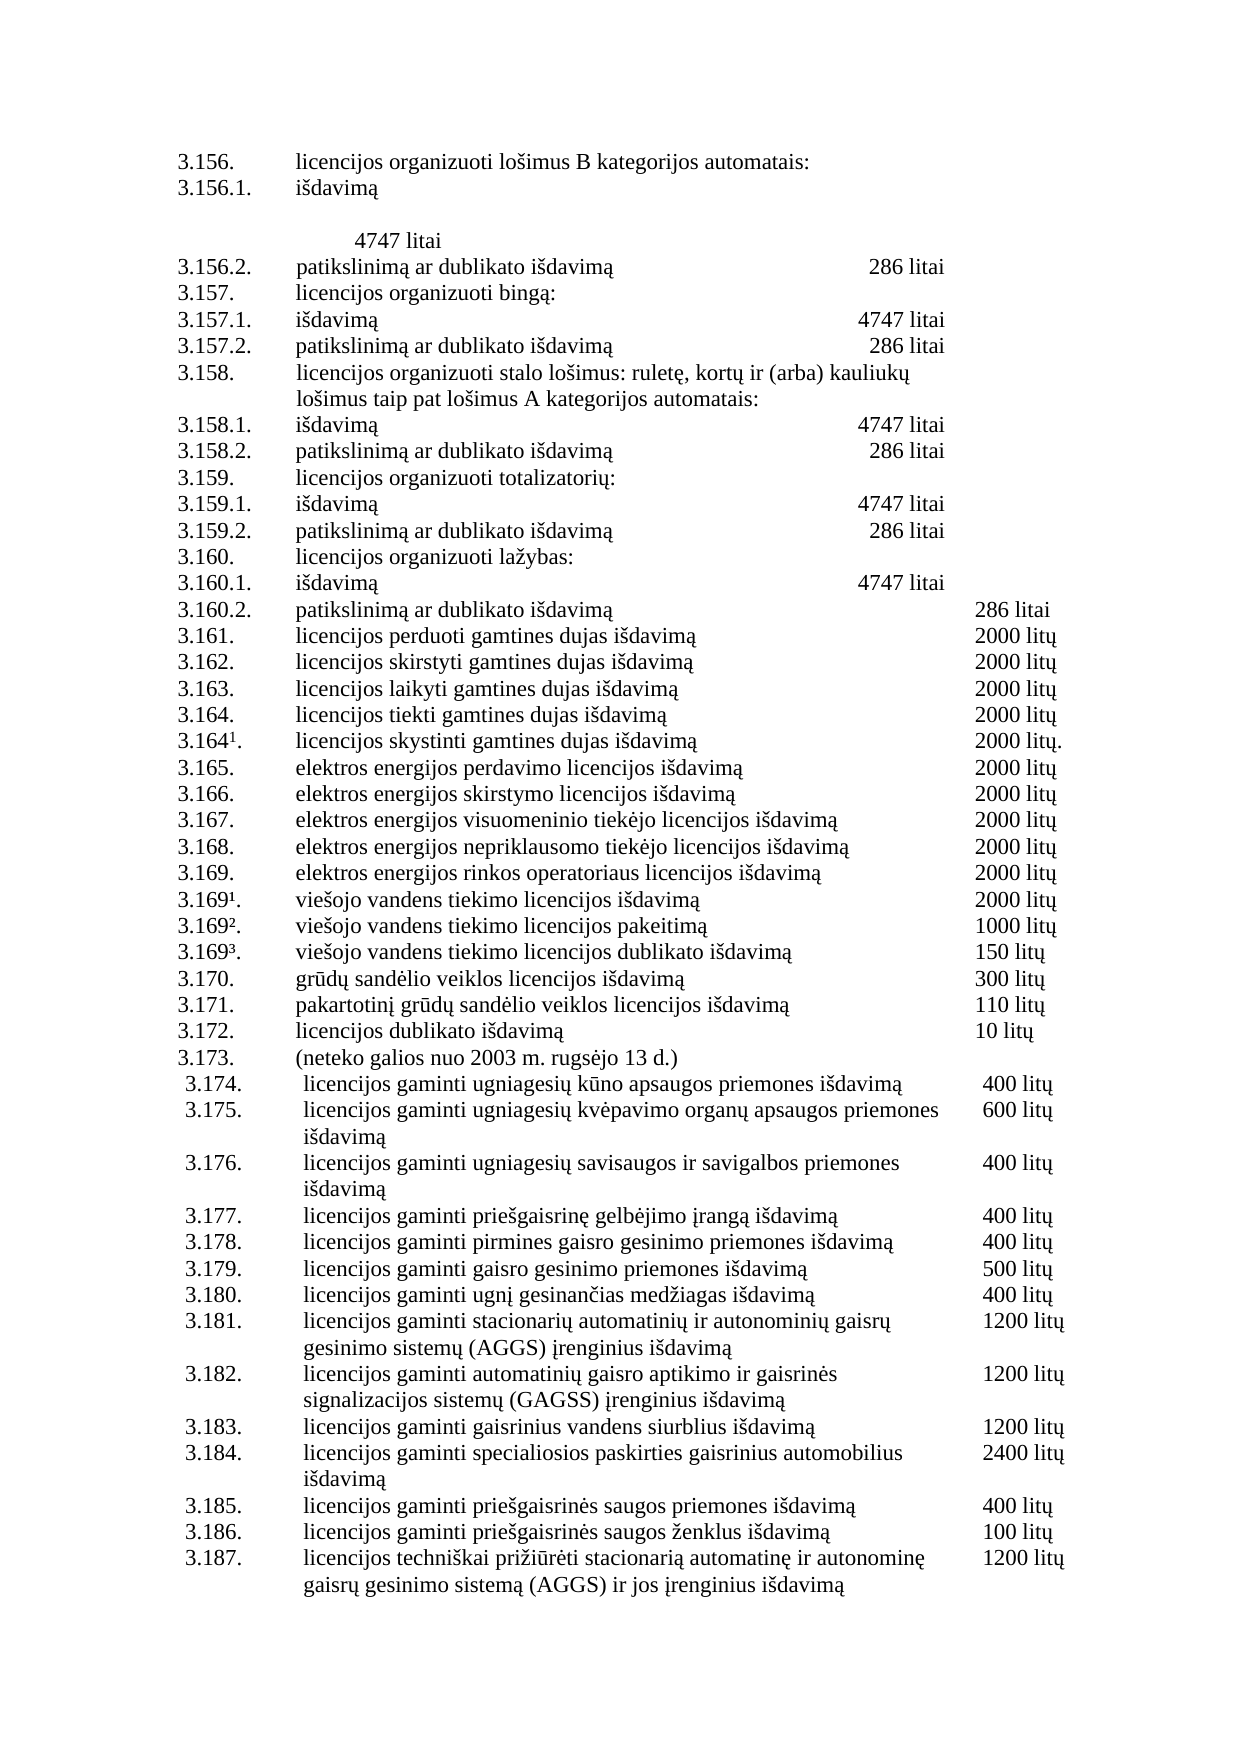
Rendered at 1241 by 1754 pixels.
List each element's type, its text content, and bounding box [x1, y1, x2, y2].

table_cell 3.181. [174, 1307, 292, 1360]
text 3.170. grūdų sandėlio veiklos licencijos išdavimą 300 litų [177, 965, 1122, 991]
table_cell licencijos gaminti ugniagesių savisaugos ir savigalbos priemones išdavimą [292, 1149, 971, 1202]
table_header 400 litų [971, 1070, 1144, 1096]
text 3.169³. viešojo vandens tiekimo licencijos dublikato išdavimą 150 litų [177, 938, 1122, 965]
table_cell licencijos gaminti stacionarių automatinių ir autonominių gaisrų gesinimo sistemų (AGGS) įrenginius išdavimą [292, 1307, 971, 1360]
text 3.172. licencijos dublikato išdavimą 10 litų [177, 1017, 1122, 1044]
table_cell licencijos gaminti automatinių gaisro aptikimo ir gaisrinės signalizacijos sistemų (GAGSS) įrenginius išdavimą [292, 1360, 971, 1413]
table_cell 3.184. [174, 1439, 292, 1492]
text 3.164. licencijos tiekti gamtines dujas išdavimą 2000 litų [177, 701, 1122, 727]
list licencijos organizuoti stalo lošimus: ruletę, kortų ir (arba) kauliukų [177, 358, 945, 385]
text 3.158.1. išdavimą 4747 litai [177, 411, 945, 438]
text 3.169². viešojo vandens tiekimo licencijos pakeitimą 1000 litų [177, 912, 1122, 938]
table_cell 3.186. [174, 1518, 292, 1544]
table_cell licencijos gaminti priešgaisrinės saugos priemones išdavimą [292, 1492, 971, 1518]
text 3.157. licencijos organizuoti bingą: [177, 279, 945, 306]
text 3.159. licencijos organizuoti totalizatorių: [177, 464, 945, 490]
table_cell 3.178. [174, 1228, 292, 1254]
text 3.162. licencijos skirstyti gamtines dujas išdavimą 2000 litų [177, 648, 1122, 675]
table_cell 400 litų [971, 1228, 1144, 1254]
table_cell licencijos gaminti gaisrinius vandens siurblius išdavimą [292, 1413, 971, 1439]
table_cell 3.187. [174, 1545, 292, 1597]
text 3.166. elektros energijos skirstymo licencijos išdavimą 2000 litų [177, 780, 1122, 807]
table_cell 3.176. [174, 1149, 292, 1202]
text 3.160.1. išdavimą 4747 litai [177, 569, 945, 596]
table_header licencijos gaminti ugniagesių kūno apsaugos priemones išdavimą [292, 1070, 971, 1096]
text 3.157.1. išdavimą 4747 litai [177, 306, 945, 332]
table_cell licencijos gaminti ugniagesių kvėpavimo organų apsaugos priemones išdavimą [292, 1096, 971, 1149]
text 3.1641. licencijos skystinti gamtines dujas išdavimą 2000 litų. [177, 727, 1122, 754]
table_cell 3.182. [174, 1360, 292, 1413]
table_cell 1200 litų [971, 1545, 1144, 1597]
text 3.160. licencijos organizuoti lažybas: [177, 543, 945, 569]
list patikslinimą ar dublikato išdavimą 286 litai [177, 253, 1093, 279]
text 3.167. elektros energijos visuomeninio tiekėjo licencijos išdavimą 2000 litų [177, 807, 1122, 833]
table_cell 400 litų [971, 1149, 1144, 1202]
table_cell 3.185. [174, 1492, 292, 1518]
text 3.171. pakartotinį grūdų sandėlio veiklos licencijos išdavimą 110 litų [177, 991, 1122, 1017]
table_cell 1200 litų [971, 1307, 1144, 1360]
table_cell licencijos gaminti ugnį gesinančias medžiagas išdavimą [292, 1281, 971, 1307]
text 3.160.2. patikslinimą ar dublikato išdavimą 286 litai [177, 596, 1122, 622]
table_cell licencijos gaminti priešgaisrinės saugos ženklus išdavimą [292, 1518, 971, 1544]
table_cell 400 litų [971, 1492, 1144, 1518]
table_cell 100 litų [971, 1518, 1144, 1544]
text 3.161. licencijos perduoti gamtines dujas išdavimą 2000 litų [177, 622, 1122, 648]
text 3.165. elektros energijos perdavimo licencijos išdavimą 2000 litų [177, 754, 1122, 780]
table_cell licencijos gaminti priešgaisrinę gelbėjimo įrangą išdavimą [292, 1202, 971, 1228]
text 3.173. (neteko galios nuo 2003 m. rugsėjo 13 d.) [177, 1044, 1122, 1070]
table_cell licencijos gaminti pirmines gaisro gesinimo priemones išdavimą [292, 1228, 971, 1254]
text 3.169. elektros energijos rinkos operatoriaus licencijos išdavimą 2000 litų [177, 859, 1122, 886]
text 3.159.1. išdavimą 4747 litai [177, 490, 945, 517]
table_header 3.174. [174, 1070, 292, 1096]
text 3.156.1. išdavimą 4747 litai [177, 174, 974, 253]
table_cell 3.179. [174, 1255, 292, 1281]
text 3.159.2. patikslinimą ar dublikato išdavimą 286 litai [177, 517, 945, 543]
text 3.163. licencijos laikyti gamtines dujas išdavimą 2000 litų [177, 675, 1122, 701]
text lošimus taip pat lošimus A kategorijos automatais: [296, 385, 945, 411]
table_cell 3.177. [174, 1202, 292, 1228]
table_cell 1200 litų [971, 1413, 1144, 1439]
text 3.158.2. patikslinimą ar dublikato išdavimą 286 litai [177, 438, 945, 464]
table_cell 3.175. [174, 1096, 292, 1149]
table_cell 1200 litų [971, 1360, 1144, 1413]
table_cell 3.183. [174, 1413, 292, 1439]
table_cell licencijos techniškai prižiūrėti stacionarią automatinę ir autonominę gaisrų gesinimo sistemą (AGGS) ir jos įrenginius išdavimą [292, 1545, 971, 1597]
table_cell licencijos gaminti specialiosios paskirties gaisrinius automobilius išdavimą [292, 1439, 971, 1492]
table_cell 600 litų [971, 1096, 1144, 1149]
table_cell 400 litų [971, 1281, 1144, 1307]
text 3.168. elektros energijos nepriklausomo tiekėjo licencijos išdavimą 2000 litų [177, 833, 1122, 859]
table_cell 2400 litų [971, 1439, 1144, 1492]
text 3.156. licencijos organizuoti lošimus B kategorijos automatais: [177, 148, 945, 174]
text 3.169¹. viešojo vandens tiekimo licencijos išdavimą 2000 litų [177, 886, 1122, 912]
table_cell 400 litų [971, 1202, 1144, 1228]
table_cell licencijos gaminti gaisro gesinimo priemones išdavimą [292, 1255, 971, 1281]
text 3.157.2. patikslinimą ar dublikato išdavimą 286 litai [177, 332, 945, 358]
table_cell 3.180. [174, 1281, 292, 1307]
table_cell 500 litų [971, 1255, 1144, 1281]
